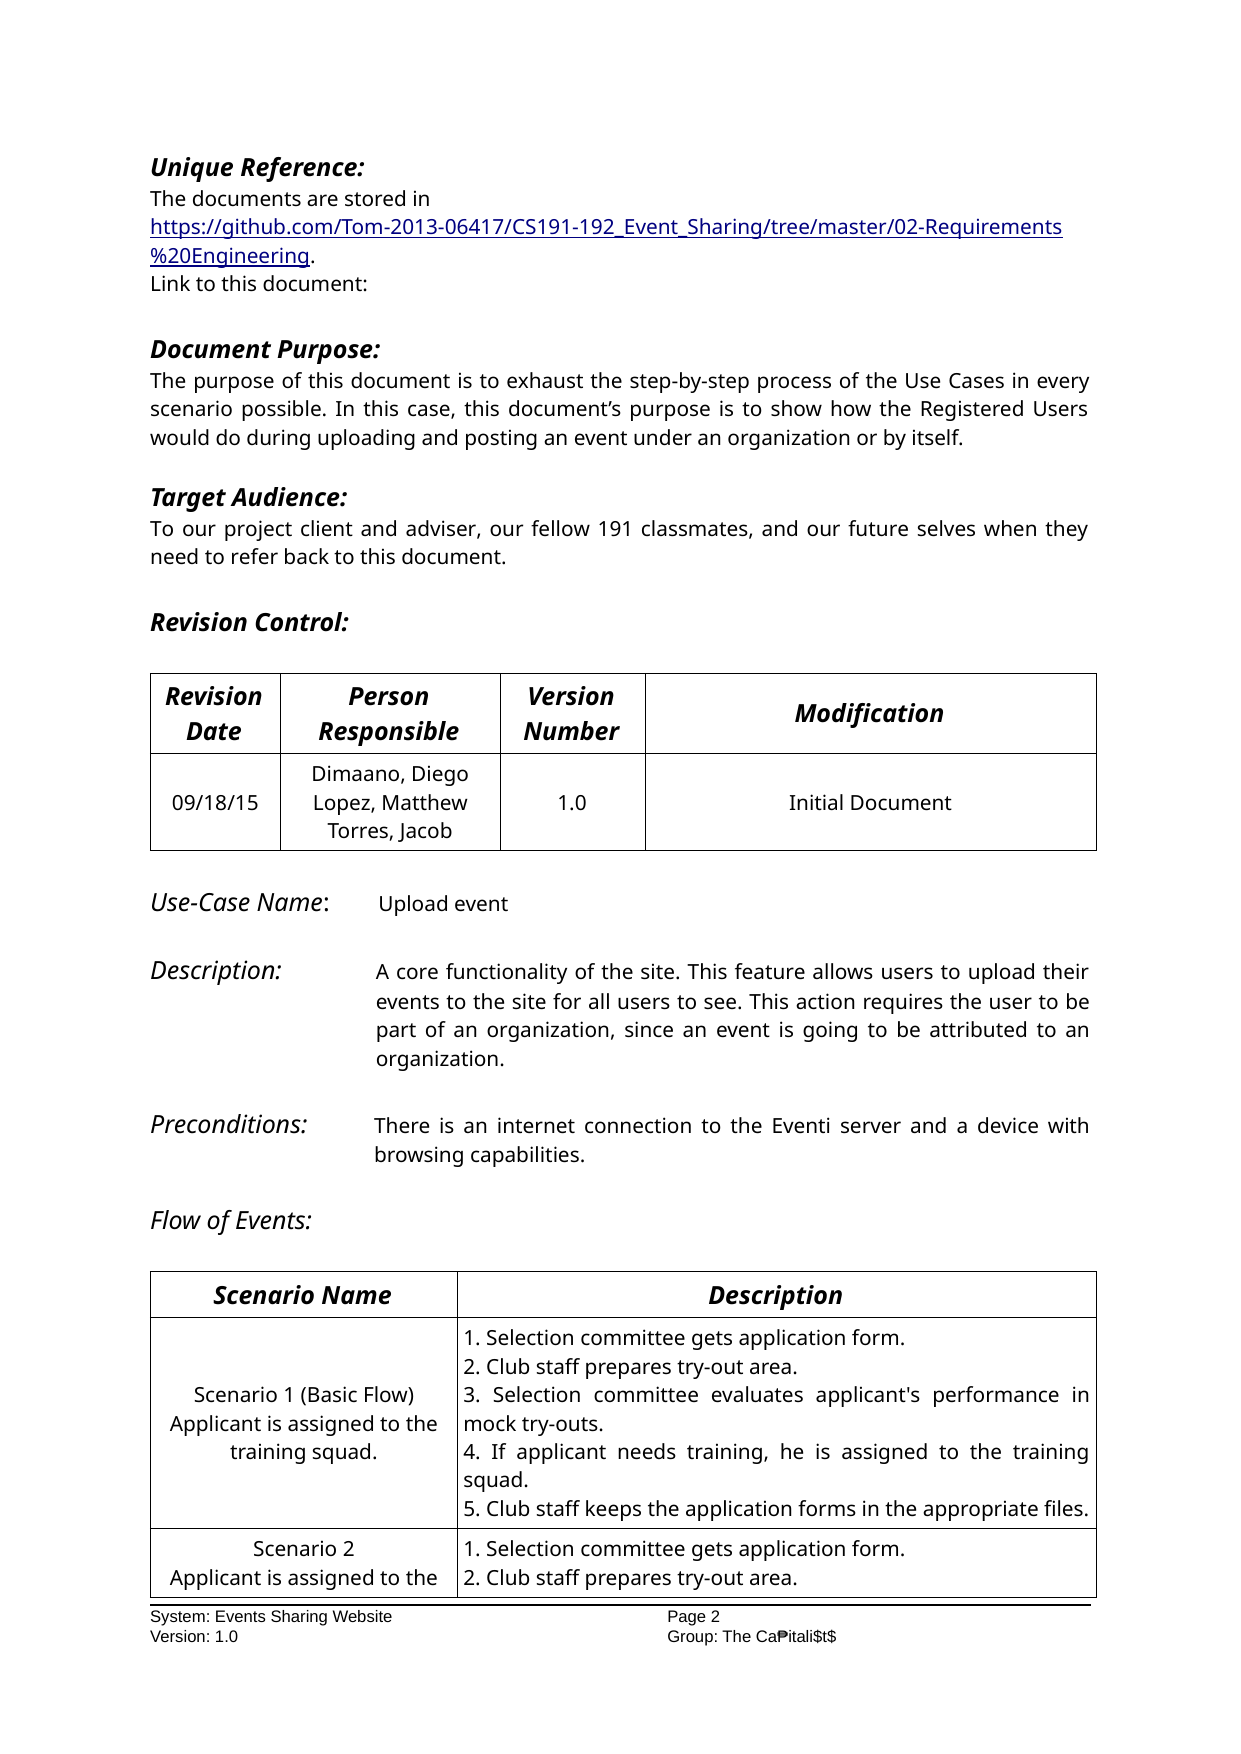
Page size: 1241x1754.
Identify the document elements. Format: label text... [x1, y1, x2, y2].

table_header Scenario Name [151, 1272, 457, 1317]
table_cell 09/18/15 [151, 754, 280, 850]
text Use-Case Name: Upload event [150, 885, 1091, 919]
table_cell Scenario 2 Applicant is assigned to the [151, 1529, 457, 1597]
subtitle The purpose of this document is to exhaust the step-by-step process of the Use Cases in every scenario possible. In this case, this document’s purpose is to show how the Registered Users would do during uploading and posting an event under an organization or by itself. [150, 366, 1091, 451]
subtitle Revision Control: [150, 605, 1091, 639]
subtitle Target Audience: [150, 480, 1091, 514]
table_cell Initial Document [646, 754, 1096, 850]
table_header Revision Date [151, 674, 280, 753]
text To our project client and adviser, our fellow 191 classmates, and our future selves when they need to refer back to this document. [150, 514, 1091, 571]
table_header Description [458, 1272, 1096, 1317]
subtitle Link to this document: [150, 269, 1091, 298]
table_header Modification [646, 674, 1096, 753]
table_cell 1. Selection committee gets application form. 2. Club staff prepares try-out area. [458, 1529, 1096, 1597]
text Flow of Events: [150, 1203, 1091, 1237]
subtitle Document Purpose: [150, 332, 1091, 366]
table_cell Dimaano, Diego Lopez, Matthew Torres, Jacob [281, 754, 500, 850]
text Description: A core functionality of the site. This feature allows users to upload their events to the site for all users to see. This action requires the user to be part of an organization, since an event is going to be attributed to an organization. [150, 953, 1091, 1072]
table_cell 1. Selection committee gets application form. 2. Club staff prepares try-out area. 3. Selection committee evaluates applicant's performance in mock try-outs. 4. If applicant needs training, he is assigned to the training squad. 5. Club staff keeps the application forms in the appropriate files. [458, 1318, 1096, 1528]
table_header Person Responsible [281, 674, 500, 753]
subtitle The documents are stored in https://github.com/Tom-2013-06417/CS191-192_Event_Sharing/tree/master/02-Requirements%20Engineering. [150, 184, 1091, 269]
table_cell 1.0 [501, 754, 645, 850]
table_header Version Number [501, 674, 645, 753]
table_cell Scenario 1 (Basic Flow) Applicant is assigned to the training squad. [151, 1318, 457, 1528]
text Preconditions: There is an internet connection to the Eventi server and a device with browsing capabilities. [150, 1106, 1091, 1169]
subtitle Unique Reference: [150, 150, 1091, 184]
